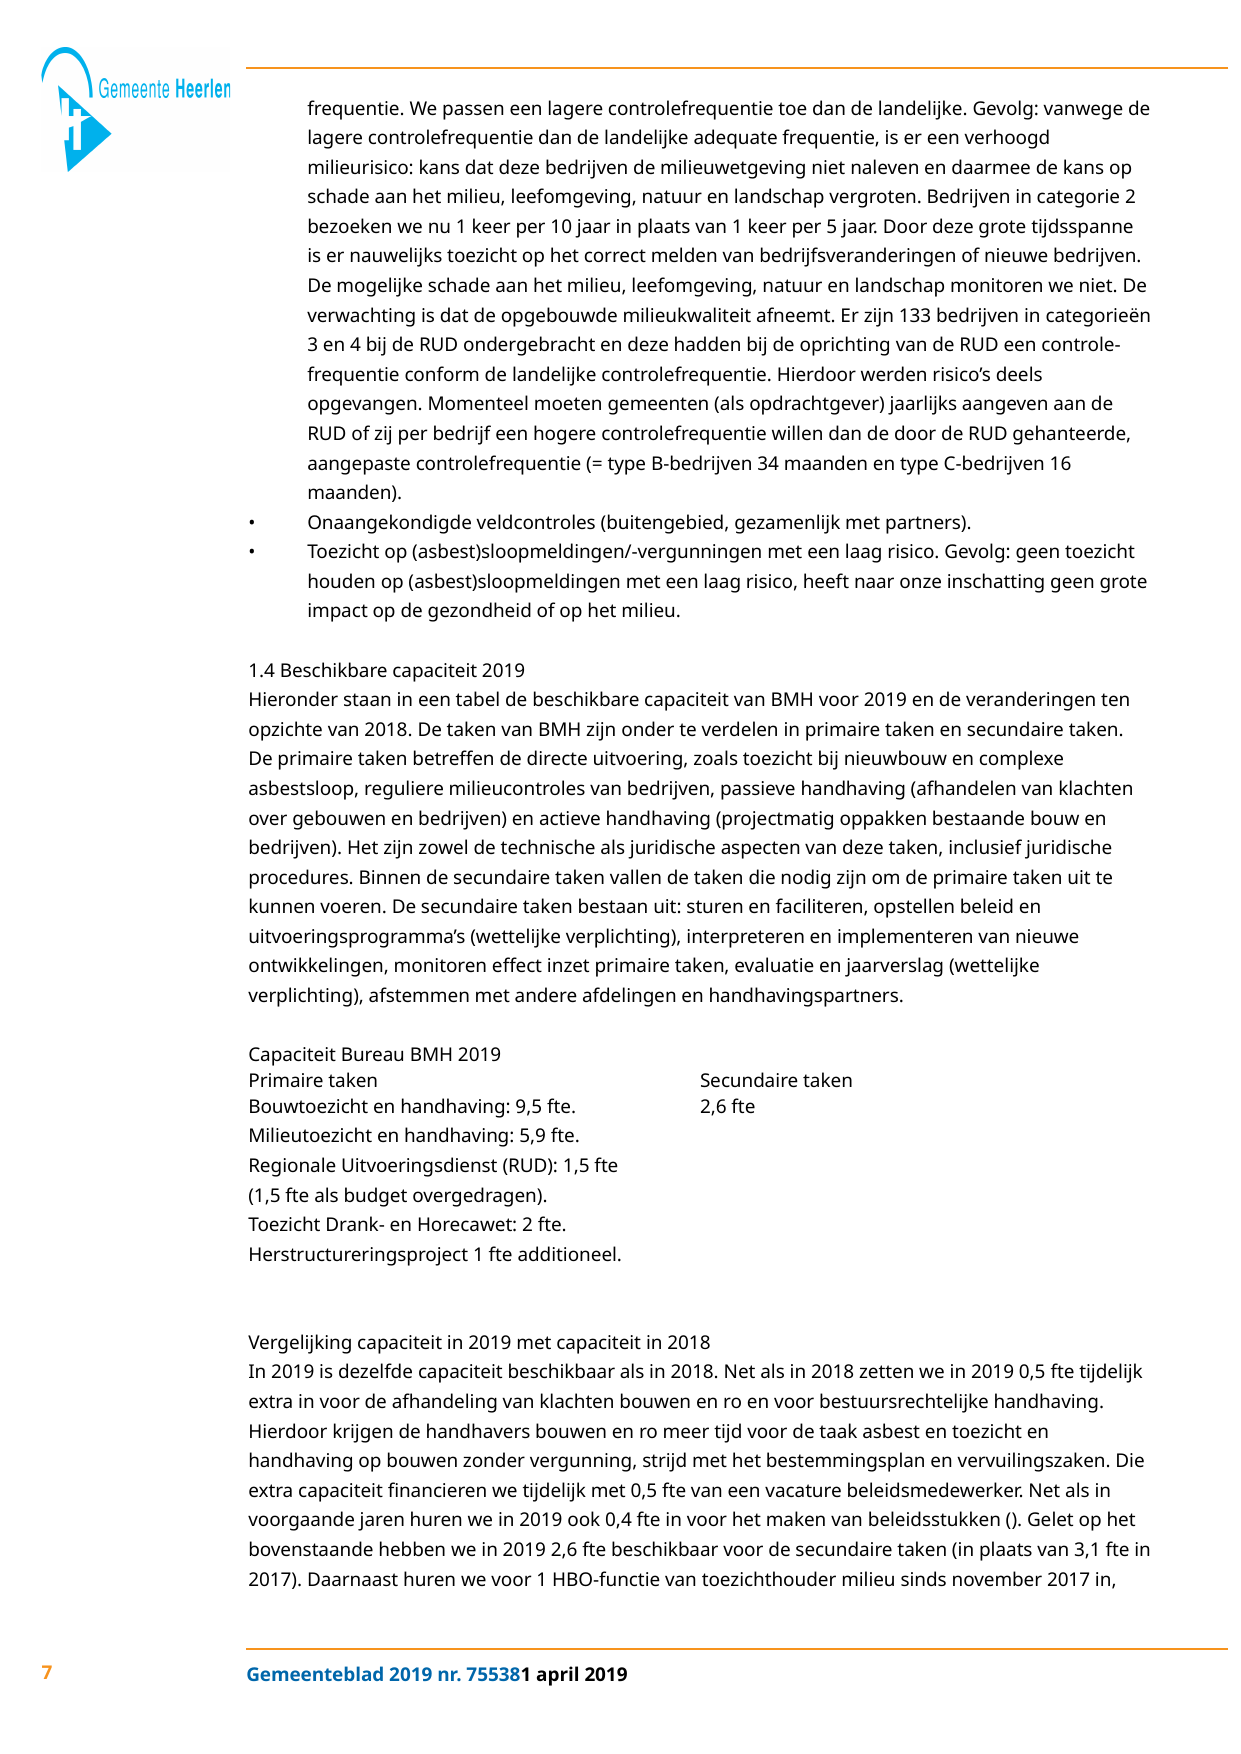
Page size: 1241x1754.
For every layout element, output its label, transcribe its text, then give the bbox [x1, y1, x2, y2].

text 1.4 Beschikbare capaciteit 2019 [248, 657, 1152, 683]
list Toezicht op (asbest)sloopmeldingen/-vergunningen met een laag risico. Gevolg: geen toezicht houden op (asbest)sloopmeldingen met een laag risico, heeft naar onze inschatting geen grote impact op de gezondheid of op het milieu. [248, 538, 1152, 623]
picture [41, 47, 231, 172]
text Hieronder staan in een tabel de beschikbare capaciteit van BMH voor 2019 en de veranderingen ten opzichte van 2018. De taken van BMH zijn onder te verdelen in primaire taken en secundaire taken. De primaire taken betreffen de directe uitvoering, zoals toezicht bij nieuwbouw en complexe asbestsloop, reguliere milieucontroles van bedrijven, passieve handhaving (afhandelen van klachten over gebouwen en bedrijven) en actieve handhaving (projectmatig oppakken bestaande bouw en bedrijven). Het zijn zowel de technische als juridische aspecten van deze taken, inclusief juridische procedures. Binnen de secundaire taken vallen de taken die nodig zijn om de primaire taken uit te kunnen voeren. De secundaire taken bestaan uit: sturen en faciliteren, opstellen beleid en uitvoeringsprogramma’s (wettelijke verplichting), interpreteren en implementeren van nieuwe ontwikkelingen, monitoren effect inzet primaire taken, evaluatie en jaarverslag (wettelijke verplichting), afstemmen met andere afdelingen en handhavingspartners. [248, 686, 1152, 1008]
text Vergelijking capaciteit in 2019 met capaciteit in 2018 [248, 1329, 1152, 1355]
list frequentie. We passen een lagere controlefrequentie toe dan de landelijke. Gevolg: vanwege de lagere controlefrequentie dan de landelijke adequate frequentie, is er een verhoogd milieurisico: kans dat deze bedrijven de milieuwetgeving niet naleven en daarmee de kans op schade aan het milieu, leefomgeving, natuur en landschap vergroten. Bedrijven in categorie 2 bezoeken we nu 1 keer per 10 jaar in plaats van 1 keer per 5 jaar. Door deze grote tijdsspanne is er nauwelijks toezicht op het correct melden van bedrijfsveranderingen of nieuwe bedrijven. De mogelijke schade aan het milieu, leefomgeving, natuur en landschap monitoren we niet. De verwachting is dat de opgebouwde milieukwaliteit afneemt. Er zijn 133 bedrijven in categorieën 3 en 4 bij de RUD ondergebracht en deze hadden bij de oprichting van de RUD een controle-frequentie conform de landelijke controlefrequentie. Hierdoor werden risico’s deels opgevangen. Momenteel moeten gemeenten (als opdrachtgever) jaarlijks aangeven aan de RUD of zij per bedrijf een hogere controlefrequentie willen dan de door de RUD gehanteerde, aangepaste controlefrequentie (= type B-bedrijven 34 maanden en type C-bedrijven 16 maanden). [248, 95, 1152, 505]
list Onaangekondigde veldcontroles (buitengebied, gezamenlijk met partners). [248, 509, 1152, 535]
table_cell Secundaire taken [700, 1067, 1152, 1093]
table_cell Bouwtoezicht en handhaving: 9,5 fte. Milieutoezicht en handhaving: 5,9 fte. Regionale Uitvoeringsdienst (RUD): 1,5 fte (1,5 fte als budget overgedragen). Toezicht Drank- en Horecawet: 2 fte. Herstructureringsproject 1 fte additioneel. [248, 1093, 700, 1267]
table_cell Primaire taken [248, 1067, 700, 1093]
text In 2019 is dezelfde capaciteit beschikbaar als in 2018. Net als in 2018 zetten we in 2019 0,5 fte tijdelijk extra in voor de afhandeling van klachten bouwen en ro en voor bestuursrechtelijke handhaving. Hierdoor krijgen de handhavers bouwen en ro meer tijd voor de taak asbest en toezicht en handhaving op bouwen zonder vergunning, strijd met het bestemmingsplan en vervuilingszaken. Die extra capaciteit financieren we tijdelijk met 0,5 fte van een vacature beleidsmedewerker. Net als in voorgaande jaren huren we in 2019 ook 0,4 fte in voor het maken van beleidsstukken (). Gelet op het bovenstaande hebben we in 2019 2,6 fte beschikbaar voor de secundaire taken (in plaats van 3,1 fte in 2017). Daarnaast huren we voor 1 HBO-functie van toezichthouder milieu sinds november 2017 in, [248, 1359, 1152, 1591]
table_cell 2,6 fte [700, 1093, 1152, 1267]
table_header Capaciteit Bureau BMH 2019 [248, 1042, 1152, 1067]
picture [41, 47, 58, 70]
